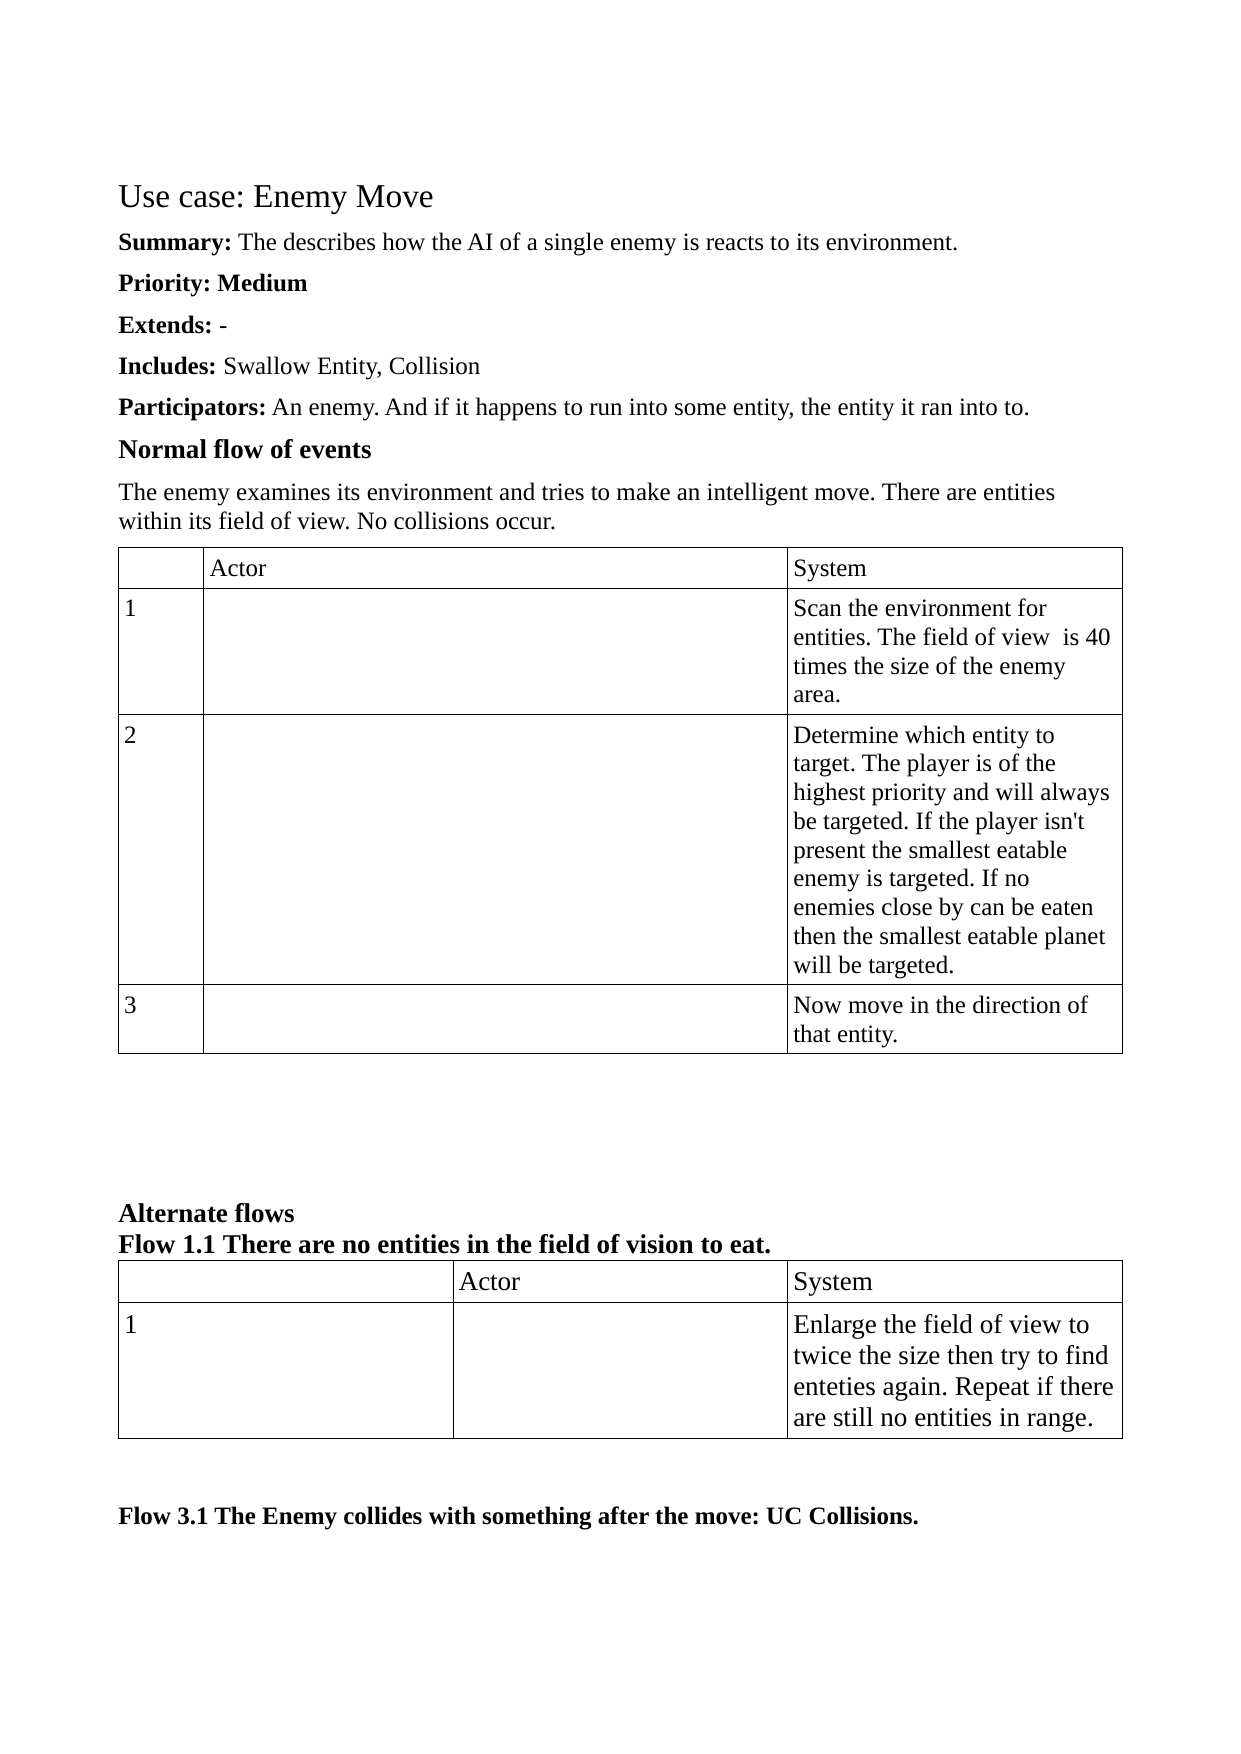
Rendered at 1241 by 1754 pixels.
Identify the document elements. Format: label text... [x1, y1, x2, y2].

table_cell 2 [119, 715, 203, 984]
text Summary: The describes how the AI of a single enemy is reacts to its environment. [118, 227, 1122, 256]
table_header Actor [454, 1261, 787, 1302]
table_cell Now move in the direction of that entity. [788, 985, 1122, 1053]
table_cell 1 [119, 1303, 453, 1438]
text Use case: Enemy Move [118, 176, 1122, 215]
table_cell Scan the environment for entities. The field of view is 40 times the size of the enemy area. [788, 589, 1122, 714]
text Flow 1.1 There are no entities in the field of vision to eat. [118, 1228, 1122, 1259]
text Participators: An enemy. And if it happens to run into some entity, the entity it ran into to. [118, 392, 1122, 421]
text The enemy examines its environment and tries to make an intelligent move. There are entities within its field of view. No collisions occur. [118, 477, 1122, 534]
table_cell [454, 1303, 787, 1438]
table_header System [788, 548, 1122, 587]
text Flow 3.1 The Enemy collides with something after the move: UC Collisions. [118, 1501, 1122, 1529]
table_cell [204, 589, 787, 714]
table_cell 3 [119, 985, 203, 1053]
table_header [119, 548, 203, 587]
table_cell [204, 985, 787, 1053]
table_header [119, 1261, 453, 1302]
table_cell Determine which entity to target. The player is of the highest priority and will always be targeted. If the player isn't present the smallest eatable enemy is targeted. If no enemies close by can be eaten then the smallest eatable planet will be targeted. [788, 715, 1122, 984]
text Includes: Swallow Entity, Collision [118, 351, 1122, 380]
table_cell 1 [119, 589, 203, 714]
table_header System [788, 1261, 1122, 1302]
text Priority: Medium [118, 268, 1122, 297]
text Extends: - [118, 310, 1122, 338]
table_cell [204, 715, 787, 984]
table_header Actor [204, 548, 787, 587]
text Normal flow of events [118, 433, 1122, 464]
table_cell Enlarge the field of view to twice the size then try to find enteties again. Repeat if there are still no entities in range. [788, 1303, 1122, 1438]
text Alternate flows [118, 1197, 1122, 1228]
